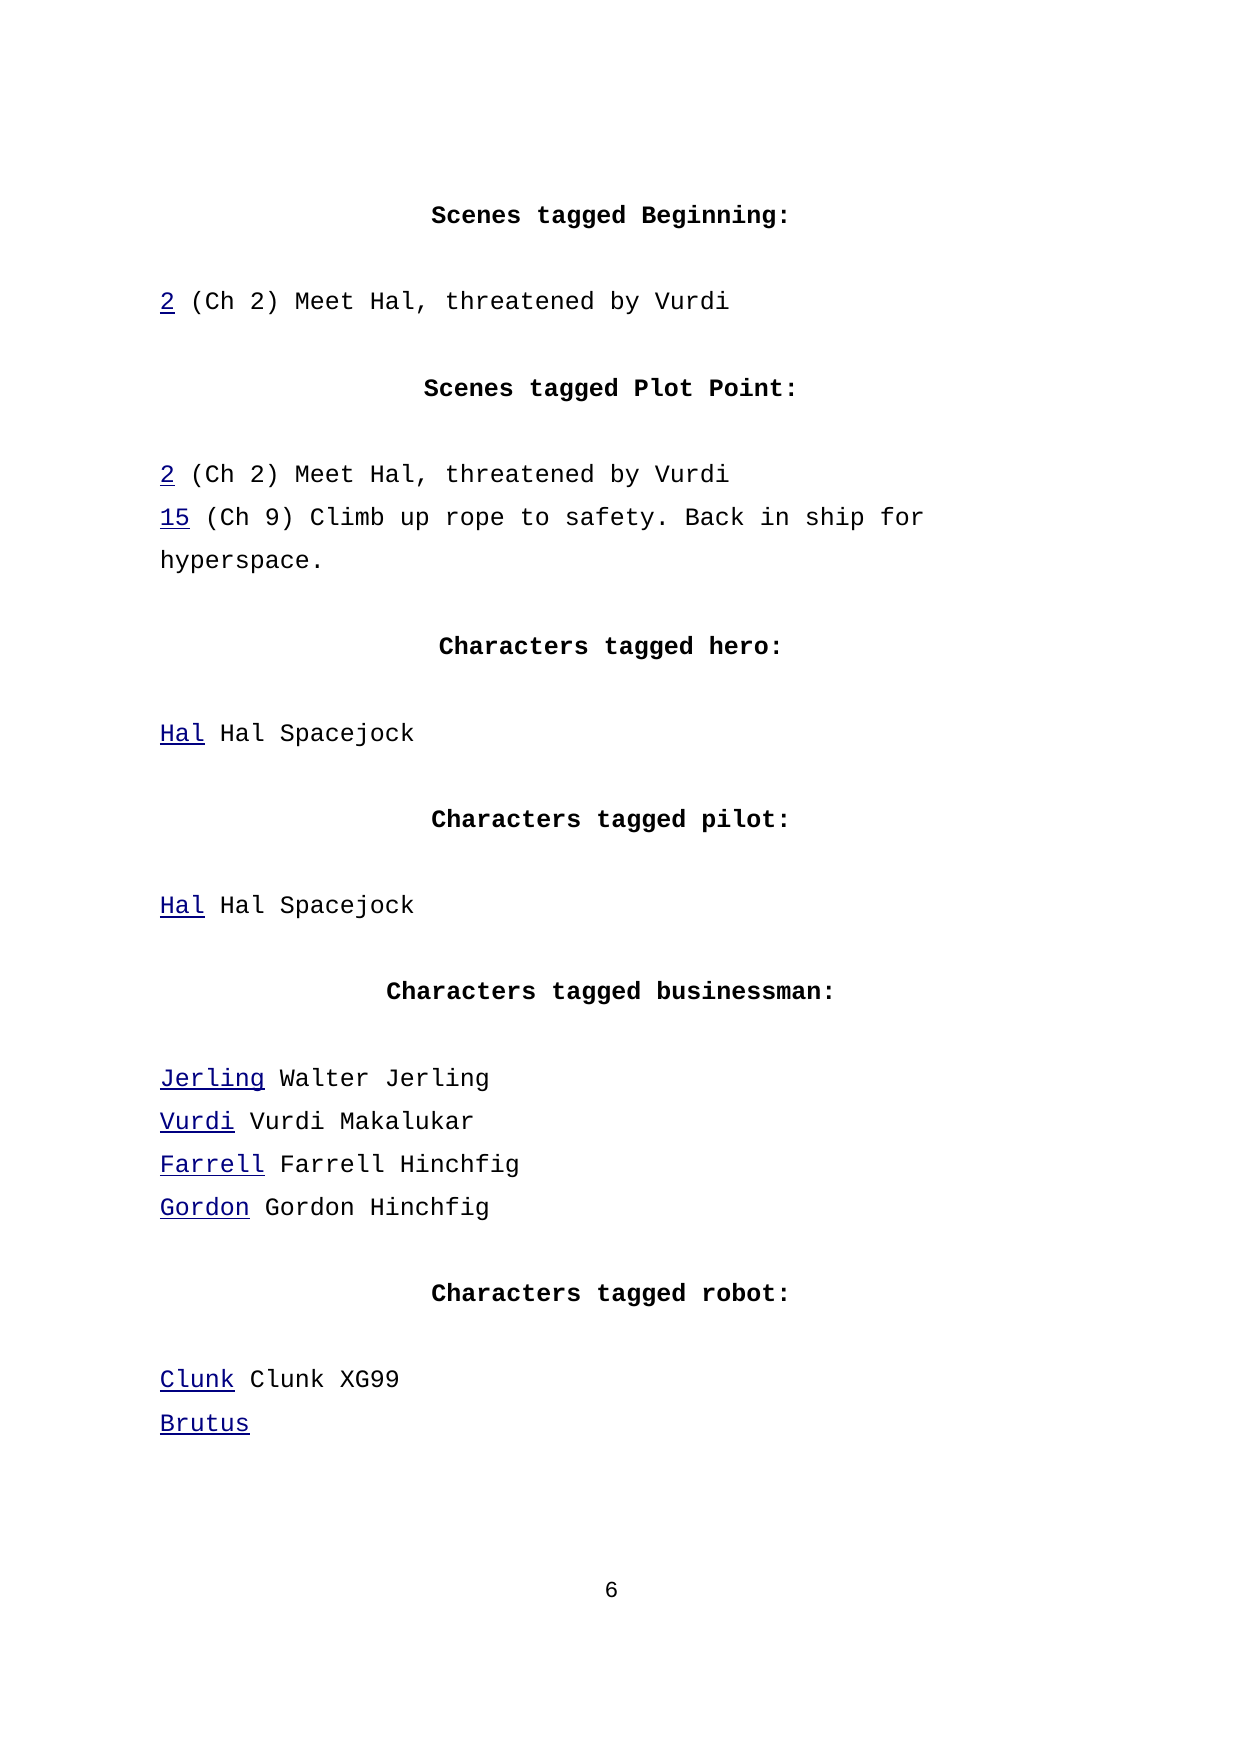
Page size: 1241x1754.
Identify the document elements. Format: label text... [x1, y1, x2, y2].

subtitle Scenes tagged Plot Point: [159, 361, 1063, 404]
subtitle Scenes tagged Beginning: [159, 189, 1063, 232]
text Clunk Clunk XG99 [159, 1353, 1063, 1396]
text Vurdi Vurdi Makalukar [159, 1094, 1063, 1138]
text Hal Hal Spacejock [159, 706, 1063, 749]
text Brutus [159, 1396, 1063, 1439]
text Gordon Gordon Hinchfig [159, 1181, 1063, 1224]
text Hal Hal Spacejock [159, 879, 1063, 922]
text 15 (Ch 9) Climb up rope to safety. Back in ship for hyperspace. [159, 491, 1063, 577]
subtitle Characters tagged hero: [159, 620, 1063, 663]
subtitle Characters tagged robot: [159, 1267, 1063, 1310]
text Farrell Farrell Hinchfig [159, 1138, 1063, 1181]
text 2 (Ch 2) Meet Hal, threatened by Vurdi [159, 448, 1063, 491]
subtitle Characters tagged businessman: [159, 965, 1063, 1008]
text Jerling Walter Jerling [159, 1051, 1063, 1094]
text 2 (Ch 2) Meet Hal, threatened by Vurdi [159, 275, 1063, 318]
subtitle Characters tagged pilot: [159, 793, 1063, 836]
